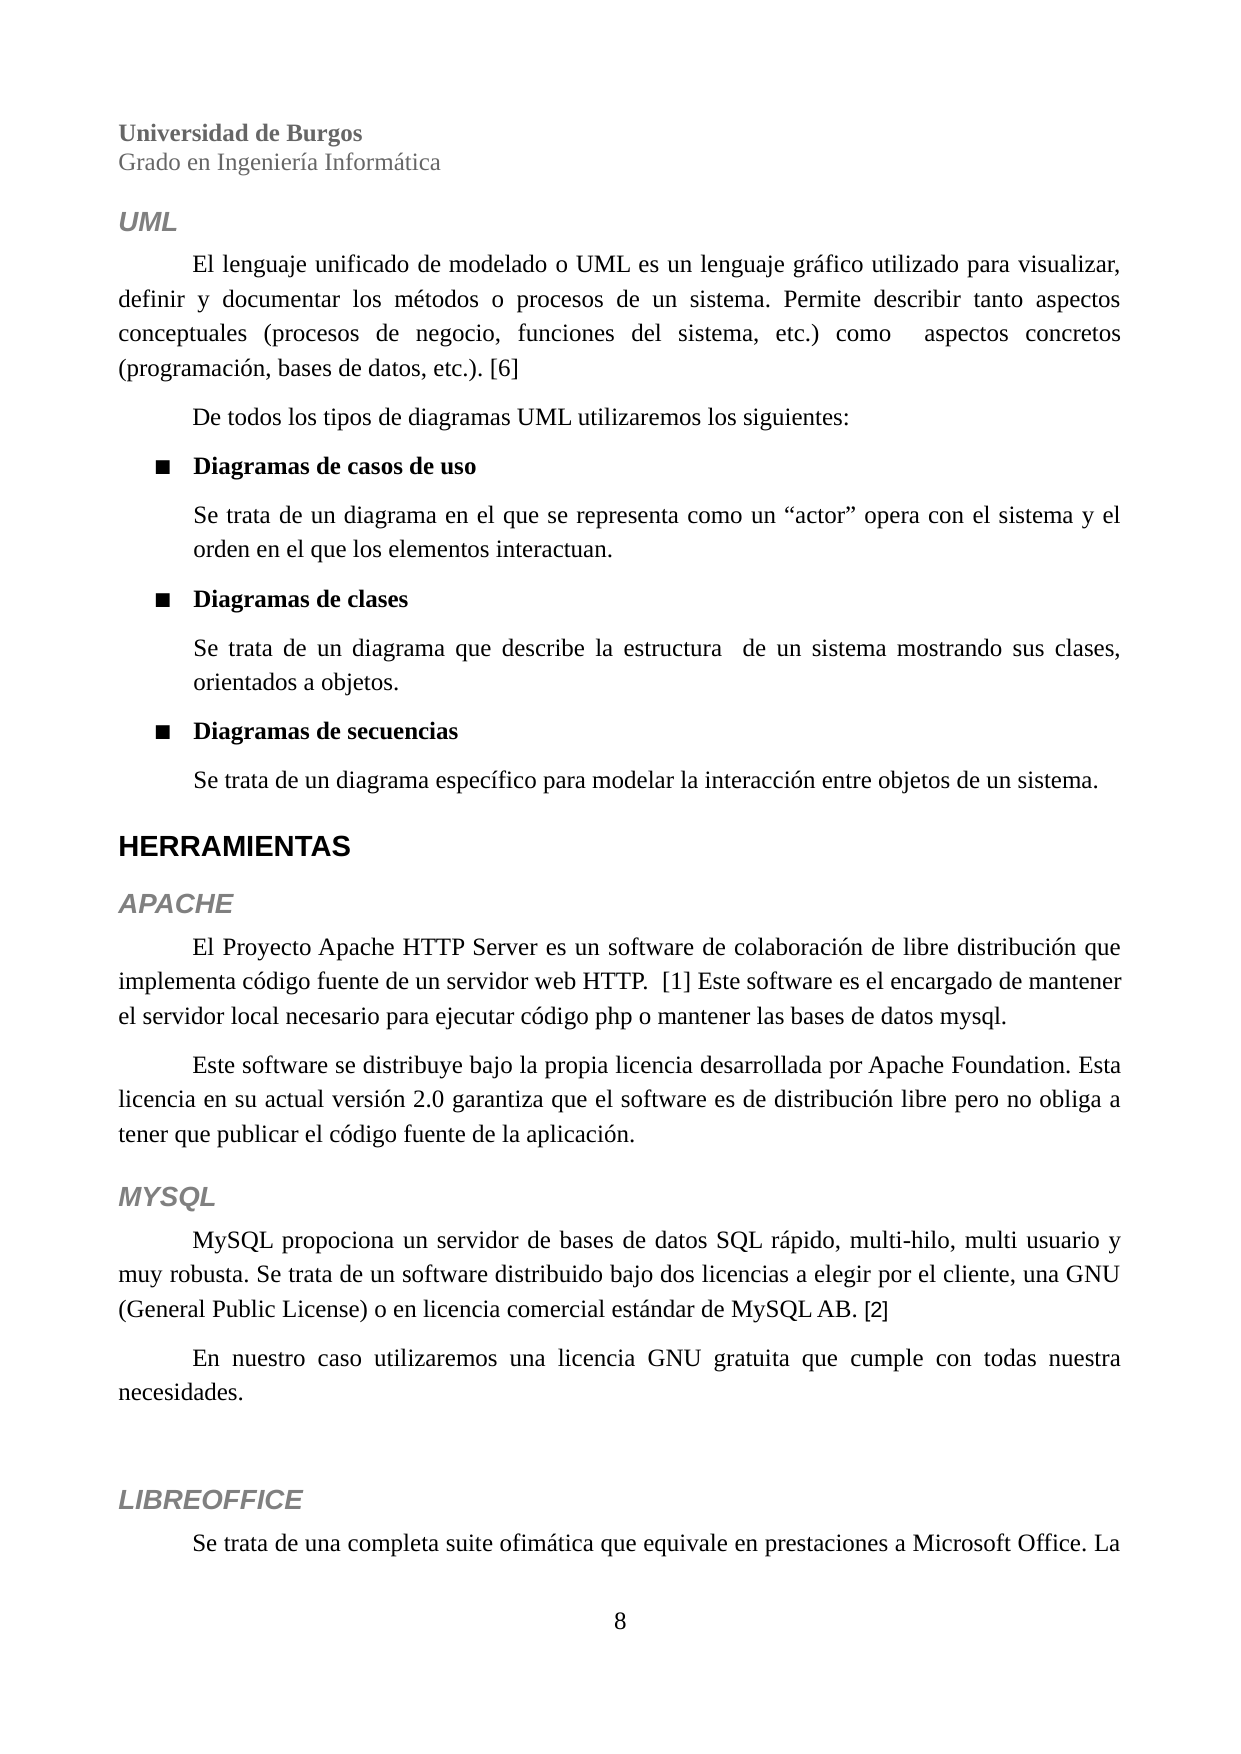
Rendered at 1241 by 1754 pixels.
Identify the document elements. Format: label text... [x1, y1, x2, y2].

text Se trata de una completa suite ofimática que equivale en prestaciones a Microsoft Office. La [118, 1528, 1122, 1557]
text El lenguaje unificado de modelado o UML es un lenguaje gráfico utilizado para visualizar, definir y documentar los métodos o procesos de un sistema. Permite describir tanto aspectos conceptuales (procesos de negocio, funciones del sistema, etc.) como aspectos concretos (programación, bases de datos, etc.). [6] [118, 249, 1122, 382]
text MySQL propociona un servidor de bases de datos SQL rápido, multi-hilo, multi usuario y muy robusta. Se trata de un software distribuido bajo dos licencias a elegir por el cliente, una GNU (General Public License) o en licencia comercial estándar de MySQL AB. [2] [118, 1225, 1122, 1322]
list Diagramas de secuencias [156, 716, 1122, 745]
list Se trata de un diagrama específico para modelar la interacción entre objetos de un sistema. [156, 765, 1122, 794]
list Diagramas de clases [156, 584, 1122, 612]
subtitle LIBREOFFICE [118, 1484, 1122, 1516]
text En nuestro caso utilizaremos una licencia GNU gratuita que cumple con todas nuestra necesidades. [118, 1343, 1122, 1406]
text Este software se distribuye bajo la propia licencia desarrollada por Apache Foundation. Esta licencia en su actual versión 2.0 garantiza que el software es de distribución libre pero no obliga a tener que publicar el código fuente de la aplicación. [118, 1050, 1122, 1148]
list Se trata de un diagrama que describe la estructura de un sistema mostrando sus clases, orientados a objetos. [156, 633, 1122, 696]
subtitle APACHE [118, 887, 1122, 919]
text El Proyecto Apache HTTP Server es un software de colaboración de libre distribución que implementa código fuente de un servidor web HTTP. [1] Este software es el encargado de mantener el servidor local necesario para ejecutar código php o mantener las bases de datos mysql. [118, 932, 1122, 1029]
subtitle MYSQL [118, 1180, 1122, 1212]
list Se trata de un diagrama en el que se representa como un “actor” opera con el sistema y el orden en el que los elementos interactuan. [156, 500, 1122, 563]
subtitle HERRAMIENTAS [118, 829, 1122, 862]
list Diagramas de casos de uso [156, 451, 1122, 480]
text De todos los tipos de diagramas UML utilizaremos los siguientes: [118, 402, 1122, 431]
subtitle UML [118, 205, 1122, 237]
